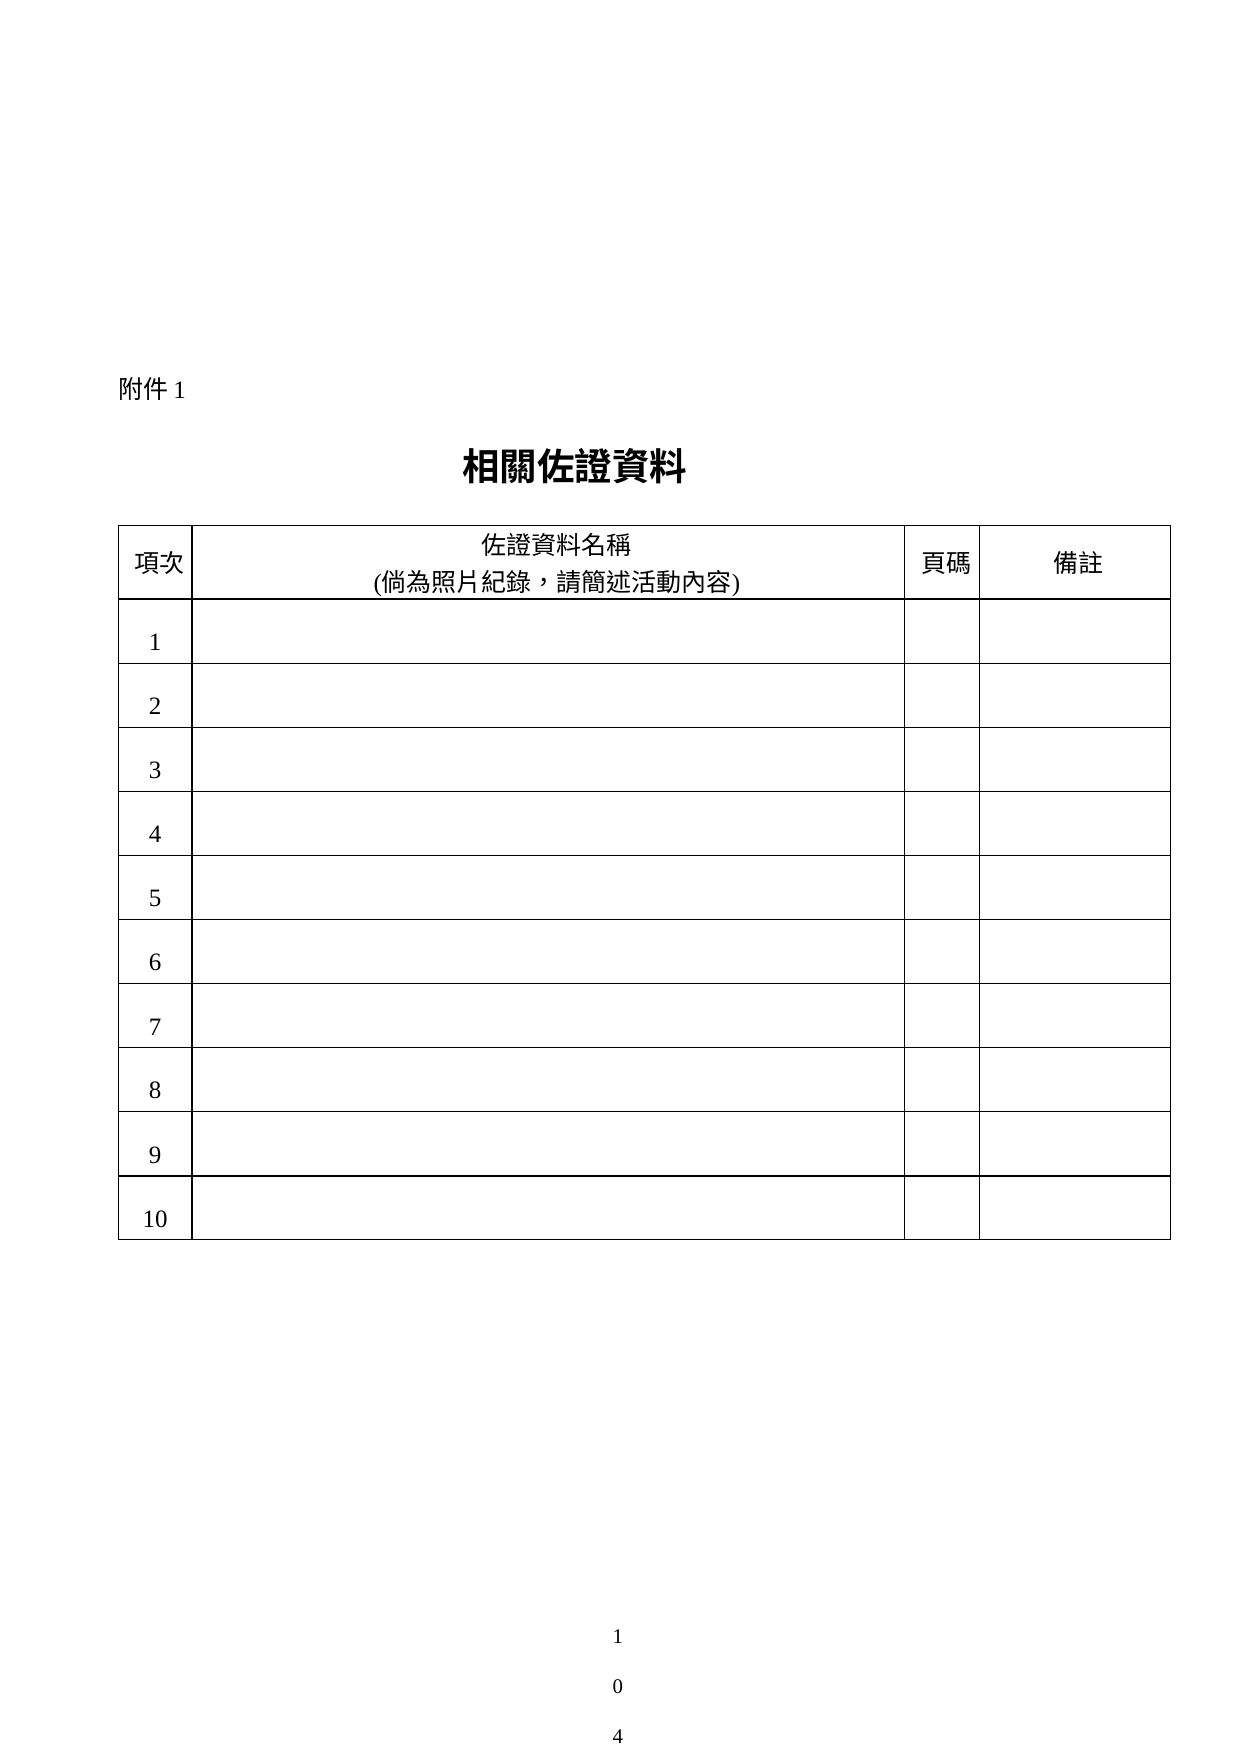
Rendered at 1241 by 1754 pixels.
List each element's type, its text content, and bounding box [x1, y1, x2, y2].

table_header 項次 [119, 526, 191, 598]
table_cell [193, 856, 904, 919]
table_header 頁碼 [905, 526, 979, 598]
table_cell [905, 1112, 979, 1175]
table_cell 4 [119, 792, 191, 854]
table_cell [193, 664, 904, 726]
table_cell 1 [119, 600, 191, 662]
table_cell [905, 1177, 979, 1239]
table_cell [980, 1048, 1170, 1111]
table_cell [905, 792, 979, 854]
table_cell [193, 1112, 904, 1175]
table_cell [905, 984, 979, 1047]
table_cell 10 [119, 1177, 191, 1239]
table_cell [193, 920, 904, 983]
table_cell [980, 856, 1170, 919]
table_cell [193, 1177, 904, 1239]
table_cell [980, 1177, 1170, 1239]
text 相關佐證資料 [118, 437, 1031, 491]
table_cell [905, 1048, 979, 1111]
table_cell [980, 1112, 1170, 1175]
table_cell 2 [119, 664, 191, 726]
table_header 備註 [980, 526, 1170, 598]
table_cell [193, 600, 904, 662]
table_cell [980, 792, 1170, 854]
table_cell [905, 920, 979, 983]
table_cell [905, 664, 979, 726]
table_cell [980, 920, 1170, 983]
table_cell [193, 984, 904, 1047]
table_cell 7 [119, 984, 191, 1047]
table_cell [980, 664, 1170, 726]
text 附件1 [118, 346, 1122, 408]
table_cell [193, 1048, 904, 1111]
table_header 佐證資料名稱 (倘為照片紀錄，請簡述活動內容) [193, 526, 904, 598]
table_cell 6 [119, 920, 191, 983]
table_cell 8 [119, 1048, 191, 1111]
table_cell [905, 856, 979, 919]
table_cell [980, 984, 1170, 1047]
table_cell 9 [119, 1112, 191, 1175]
table_cell [980, 728, 1170, 791]
table_cell [905, 728, 979, 791]
table_cell [980, 600, 1170, 662]
table_cell [905, 600, 979, 662]
table_cell [193, 792, 904, 854]
table_cell 5 [119, 856, 191, 919]
table_cell [193, 728, 904, 791]
table_cell 3 [119, 728, 191, 791]
